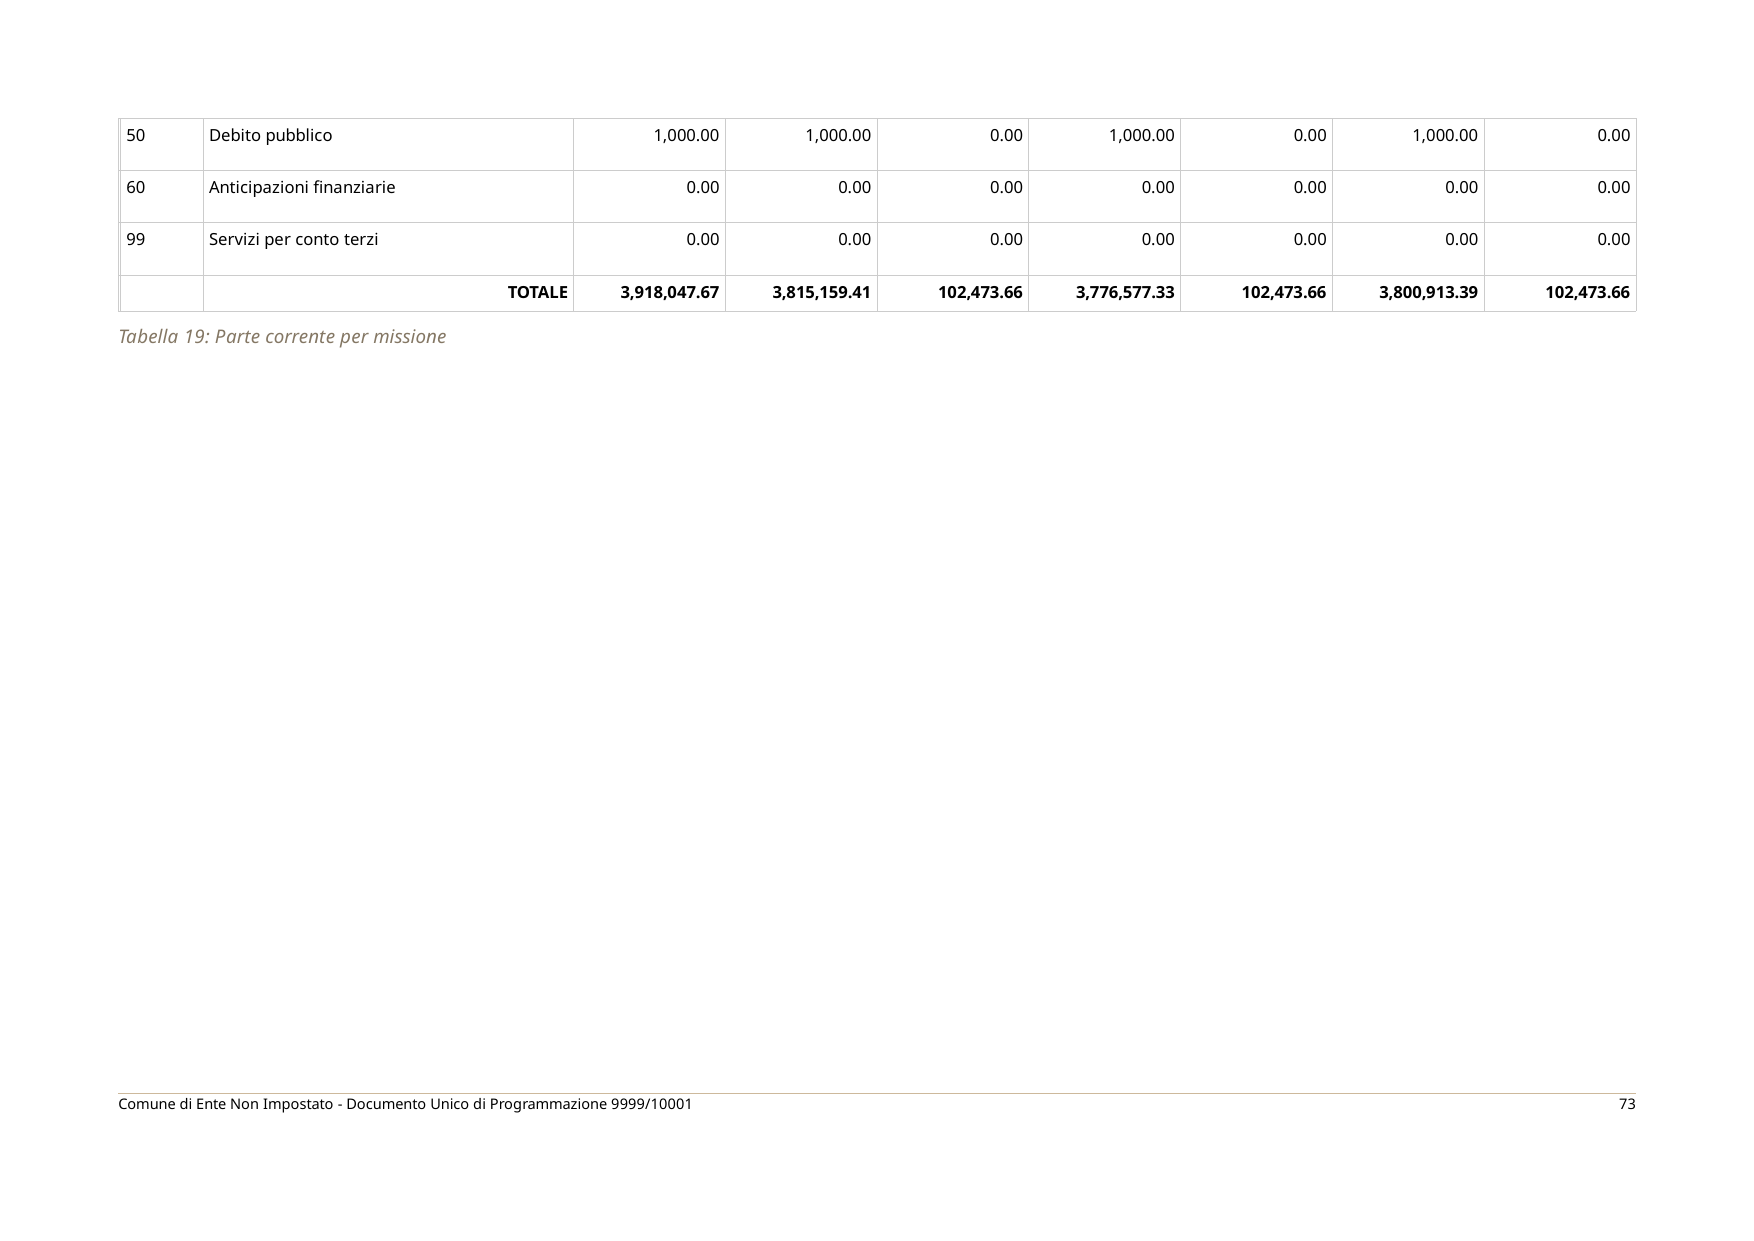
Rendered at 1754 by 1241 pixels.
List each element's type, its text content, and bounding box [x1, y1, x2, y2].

table_cell 0,00 [1485, 119, 1636, 170]
table_cell 1.000,00 [574, 119, 725, 170]
table_cell 0,00 [726, 223, 877, 274]
table_cell 0,00 [1029, 223, 1180, 274]
table_cell 102.473,66 [1181, 276, 1332, 311]
table_cell 1.000,00 [1029, 119, 1180, 170]
table_cell 0,00 [1333, 171, 1484, 222]
table_cell 3.776.577,33 [1029, 276, 1180, 311]
table_cell 3.918.047,67 [574, 276, 725, 311]
table_cell 0,00 [726, 171, 877, 222]
table_cell 102.473,66 [1485, 276, 1636, 311]
table_cell 0,00 [1181, 223, 1332, 274]
table_cell 3.800.913,39 [1333, 276, 1484, 311]
table_cell 0,00 [574, 223, 725, 274]
table_cell 0,00 [878, 171, 1028, 222]
table_cell Servizi per conto terzi [204, 223, 573, 274]
table_cell 0,00 [1485, 171, 1636, 222]
table_cell 50 [121, 119, 203, 170]
table_cell 0,00 [878, 119, 1028, 170]
table_cell 1.000,00 [726, 119, 877, 170]
text Tabella 19: Parte corrente per missione [118, 323, 1636, 349]
table_cell [121, 276, 203, 311]
table_cell 99 [121, 223, 203, 274]
table_cell TOTALE [204, 276, 573, 311]
table_cell 102.473,66 [878, 276, 1028, 311]
table_cell 3.815.159,41 [726, 276, 877, 311]
table_cell Anticipazioni finanziarie [204, 171, 573, 222]
table_cell 0,00 [1181, 171, 1332, 222]
table_cell 0,00 [1181, 119, 1332, 170]
table_cell 0,00 [878, 223, 1028, 274]
table_cell 0,00 [1485, 223, 1636, 274]
table_cell Debito pubblico [204, 119, 573, 170]
table_cell 0,00 [574, 171, 725, 222]
table_cell 1.000,00 [1333, 119, 1484, 170]
table_cell 0,00 [1029, 171, 1180, 222]
table_cell 60 [121, 171, 203, 222]
table_cell 0,00 [1333, 223, 1484, 274]
